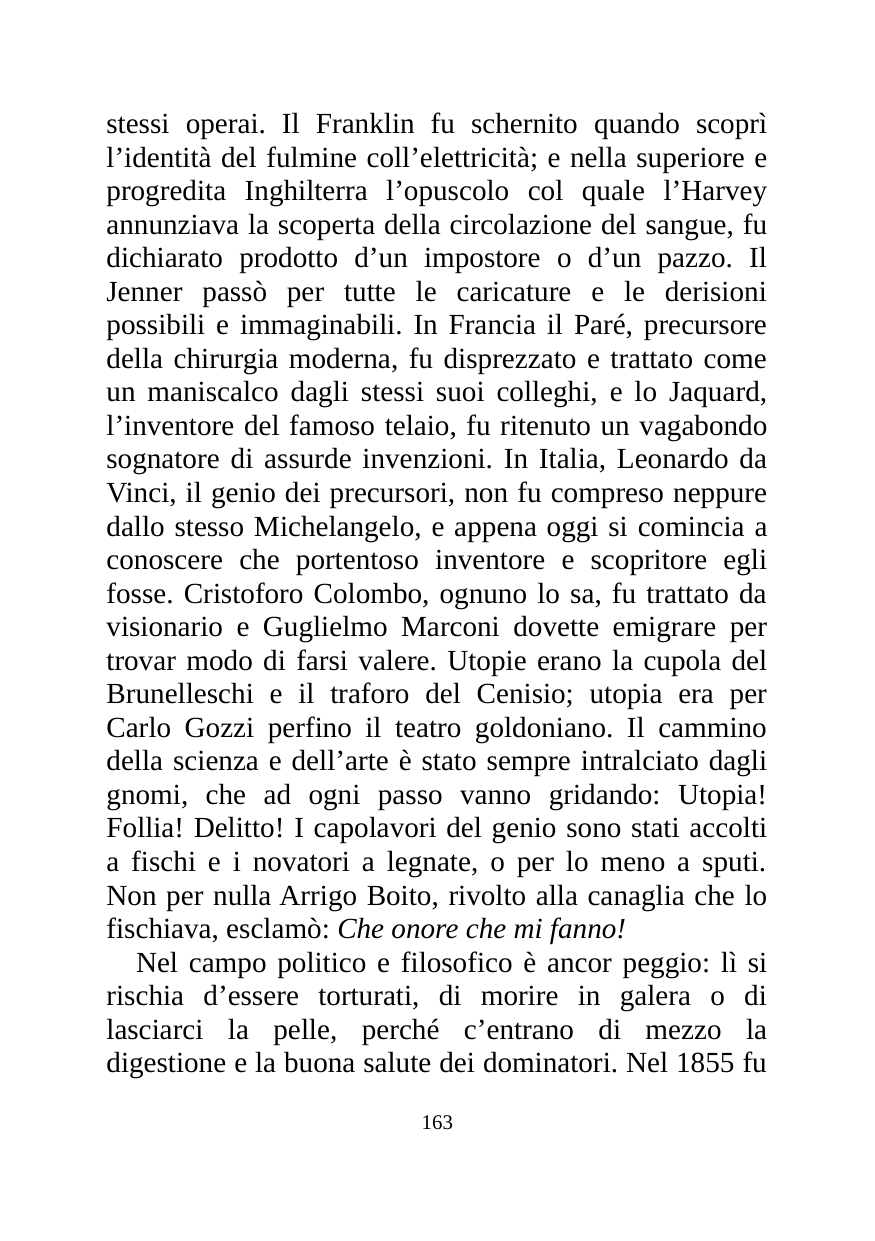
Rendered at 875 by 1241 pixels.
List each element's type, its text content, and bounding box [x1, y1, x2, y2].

text Nel campo politico e filosofico è ancor peggio: lì si rischia d’essere torturati, di morire in galera o di lasciarci la pelle, perché c’entrano di mezzo la digestione e la buona salute dei dominatori. Nel 1855 fu [106, 945, 768, 1079]
text stessi operai. Il Franklin fu schernito quando scoprì l’identità del fulmine coll’elettricità; e nella superiore e progredita Inghilterra l’opuscolo col quale l’Harvey annunziava la scoperta della circolazione del sangue, fu dichiarato prodotto d’un impostore o d’un pazzo. Il Jenner passò per tutte le caricature e le derisioni possibili e immaginabili. In Francia il Paré, precursore della chirurgia moderna, fu disprezzato e trattato come un maniscalco dagli stessi suoi colleghi, e lo Jaquard, l’inventore del famoso telaio, fu ritenuto un vagabondo sognatore di assurde invenzioni. In Italia, Leonardo da Vinci, il genio dei precursori, non fu compreso neppure dallo stesso Michelangelo, e appena oggi si comincia a conoscere che portentoso inventore e scopritore egli fosse. Cristoforo Colombo, ognuno lo sa, fu trattato da visionario e Guglielmo Marconi dovette emigrare per trovar modo di farsi valere. Utopie erano la cupola del Brunelleschi e il traforo del Cenisio; utopia era per Carlo Gozzi perfino il teatro goldoniano. Il cammino della scienza e dell’arte è stato sempre intralciato dagli gnomi, che ad ogni passo vanno gridando: Utopia! Follia! Delitto! I capolavori del genio sono stati accolti a fischi e i novatori a legnate, o per lo meno a sputi. Non per nulla Arrigo Boito, rivolto alla canaglia che lo fischiava, esclamò: Che onore che mi fanno! [106, 106, 768, 945]
